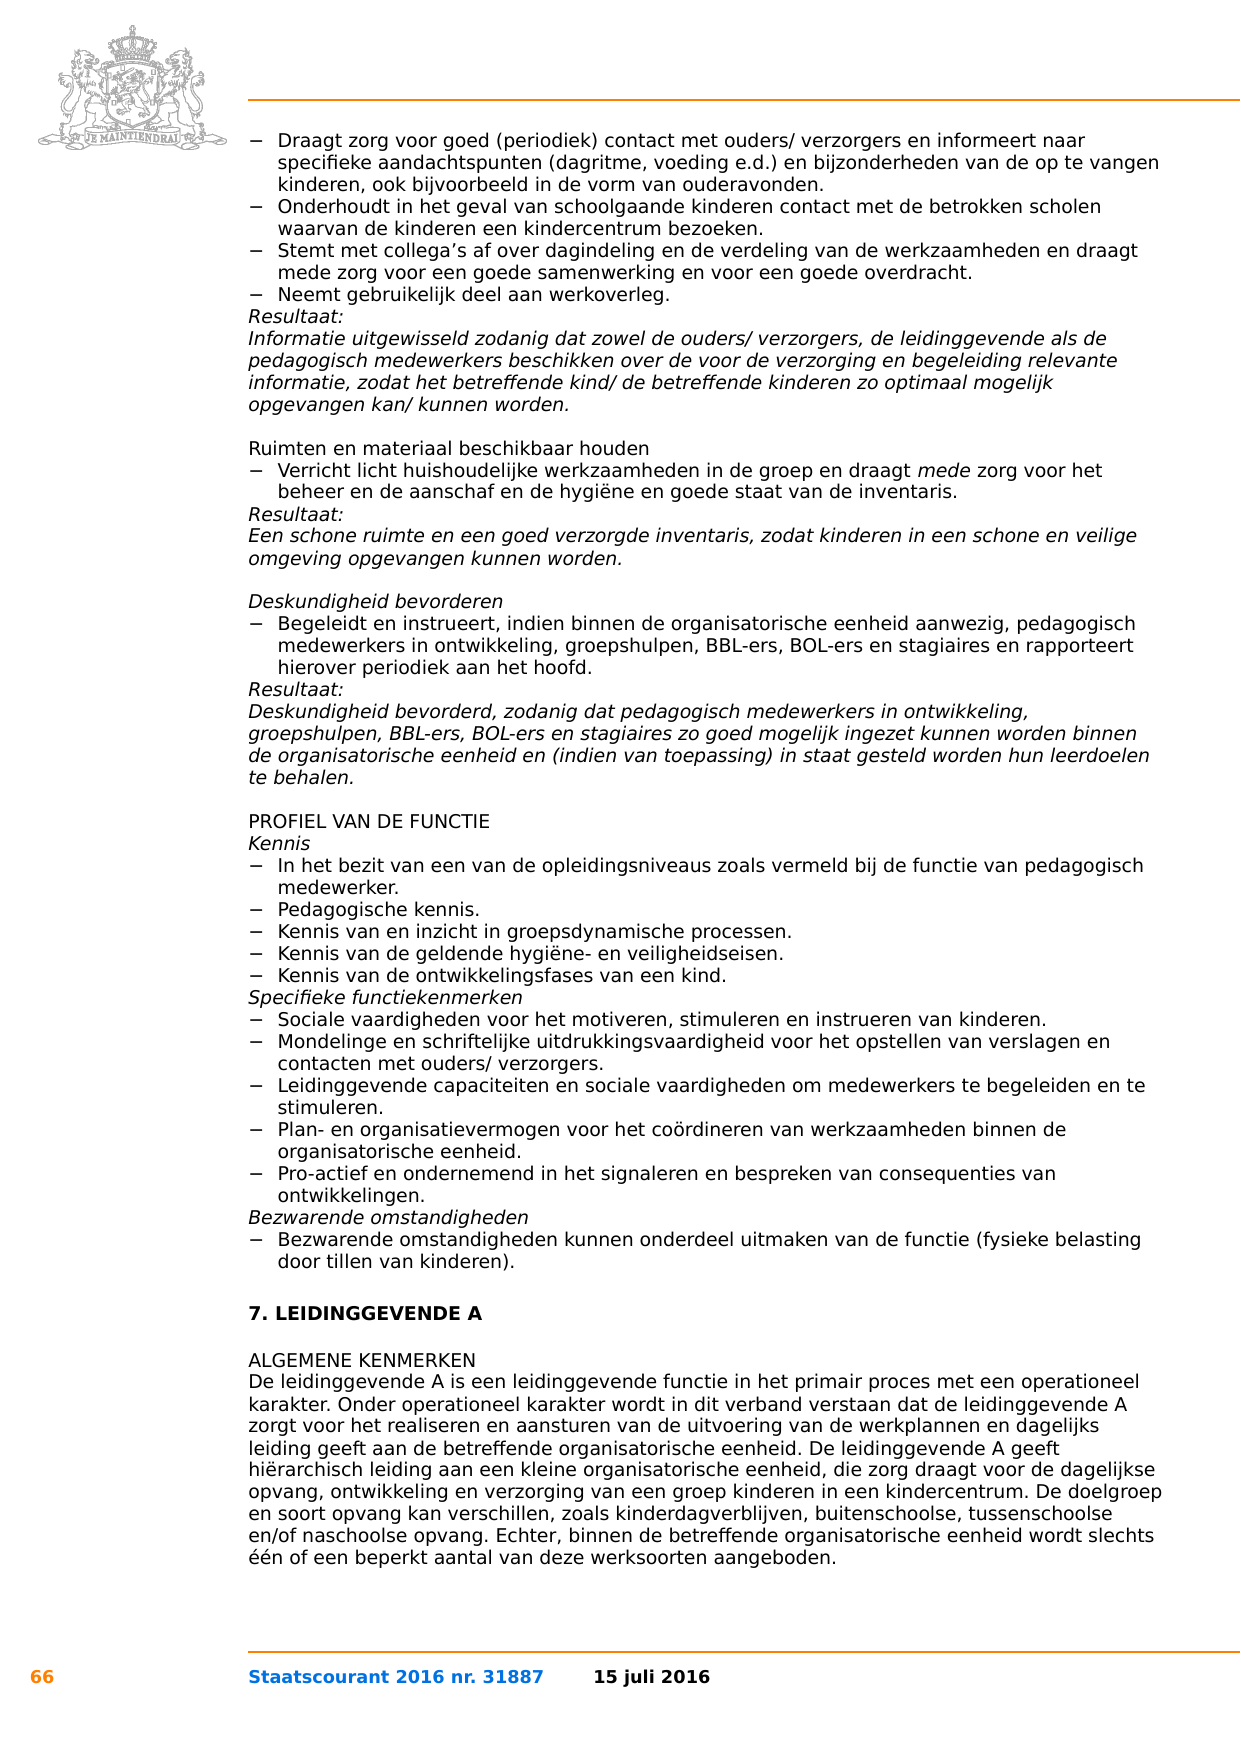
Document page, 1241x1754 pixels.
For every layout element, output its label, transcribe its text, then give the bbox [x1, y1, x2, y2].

text − Onderhoudt in het geval van schoolgaande kinderen contact met de betrokken scholen waarvan de kinderen een kindercentrum bezoeken. [248, 196, 1163, 240]
text − Kennis van de ontwikkelingsfases van een kind. [248, 965, 1163, 987]
text Deskundigheid bevorderd, zodanig dat pedagogisch medewerkers in ontwikkeling, groepshulpen, BBL-ers, BOL-ers en stagiaires zo goed mogelijk ingezet kunnen worden binnen de organisatorische eenheid en (indien van toepassing) in staat gesteld worden hun leerdoelen te behalen. [248, 701, 1163, 789]
text PROFIEL VAN DE FUNCTIE [248, 811, 1163, 833]
text ALGEMENE KENMERKEN [248, 1349, 1163, 1371]
text − Draagt zorg voor goed (periodiek) contact met ouders/ verzorgers en informeert naar specifieke aandachtspunten (dagritme, voeding e.d.) en bijzonderheden van de op te vangen kinderen, ook bijvoorbeeld in de vorm van ouderavonden. [248, 130, 1163, 196]
text − In het bezit van een van de opleidingsniveaus zoals vermeld bij de functie van pedagogisch medewerker. [248, 855, 1163, 899]
text − Plan- en organisatievermogen voor het coördineren van werkzaamheden binnen de organisatorische eenheid. [248, 1119, 1163, 1163]
text − Pedagogische kennis. [248, 899, 1163, 921]
text Kennis [248, 833, 1163, 855]
text Deskundigheid bevorderen [248, 591, 1163, 613]
text Resultaat: [248, 503, 1163, 525]
text − Verricht licht huishoudelijke werkzaamheden in de groep en draagt mede zorg voor het beheer en de aanschaf en de hygiëne en goede staat van de inventaris. [248, 459, 1163, 503]
text − Kennis van de geldende hygiëne- en veiligheidseisen. [248, 943, 1163, 965]
text Ruimten en materiaal beschikbaar houden [248, 437, 1163, 459]
text − Neemt gebruikelijk deel aan werkoverleg. [248, 284, 1163, 306]
text − Bezwarende omstandigheden kunnen onderdeel uitmaken van de functie (fysieke belasting door tillen van kinderen). [248, 1228, 1163, 1272]
text Resultaat: [248, 679, 1163, 701]
text − Begeleidt en instrueert, indien binnen de organisatorische eenheid aanwezig, pedagogisch medewerkers in ontwikkeling, groepshulpen, BBL-ers, BOL-ers en stagiaires en rapporteert hierover periodiek aan het hoofd. [248, 613, 1163, 679]
text Een schone ruimte en een goed verzorgde inventaris, zodat kinderen in een schone en veilige omgeving opgevangen kunnen worden. [248, 525, 1163, 569]
text − Leidinggevende capaciteiten en sociale vaardigheden om medewerkers te begeleiden en te stimuleren. [248, 1075, 1163, 1119]
text − Mondelinge en schriftelijke uitdrukkingsvaardigheid voor het opstellen van verslagen en contacten met ouders/ verzorgers. [248, 1031, 1163, 1075]
text Bezwarende omstandigheden [248, 1207, 1163, 1228]
text Informatie uitgewisseld zodanig dat zowel de ouders/ verzorgers, de leidinggevende als de pedagogisch medewerkers beschikken over de voor de verzorging en begeleiding relevante informatie, zodat het betreffende kind/ de betreffende kinderen zo optimaal mogelijk opgevangen kan/ kunnen worden. [248, 328, 1163, 416]
picture [38, 25, 227, 150]
text − Stemt met collega’s af over dagindeling en de verdeling van de werkzaamheden en draagt mede zorg voor een goede samenwerking en voor een goede overdracht. [248, 240, 1163, 284]
text Specifieke functiekenmerken [248, 987, 1163, 1009]
text − Sociale vaardigheden voor het motiveren, stimuleren en instrueren van kinderen. [248, 1009, 1163, 1031]
text Resultaat: [248, 306, 1163, 328]
text − Pro-actief en ondernemend in het signaleren en bespreken van consequenties van ontwikkelingen. [248, 1163, 1163, 1207]
text − Kennis van en inzicht in groepsdynamische processen. [248, 921, 1163, 943]
text De leidinggevende A is een leidinggevende functie in het primair proces met een operationeel karakter. Onder operationeel karakter wordt in dit verband verstaan dat de leidinggevende A zorgt voor het realiseren en aansturen van de uitvoering van de werkplannen en dagelijks leiding geeft aan de betreffende organisatorische eenheid. De leidinggevende A geeft hiërarchisch leiding aan een kleine organisatorische eenheid, die zorg draagt voor de dagelijkse opvang, ontwikkeling en verzorging van een groep kinderen in een kindercentrum. De doelgroep en soort opvang kan verschillen, zoals kinderdagverblijven, buitenschoolse, tussenschoolse en/of naschoolse opvang. Echter, binnen de betreffende organisatorische eenheid wordt slechts één of een beperkt aantal van deze werksoorten aangeboden. [248, 1371, 1163, 1569]
subtitle 7. LEIDINGGEVENDE A [248, 1302, 1163, 1324]
